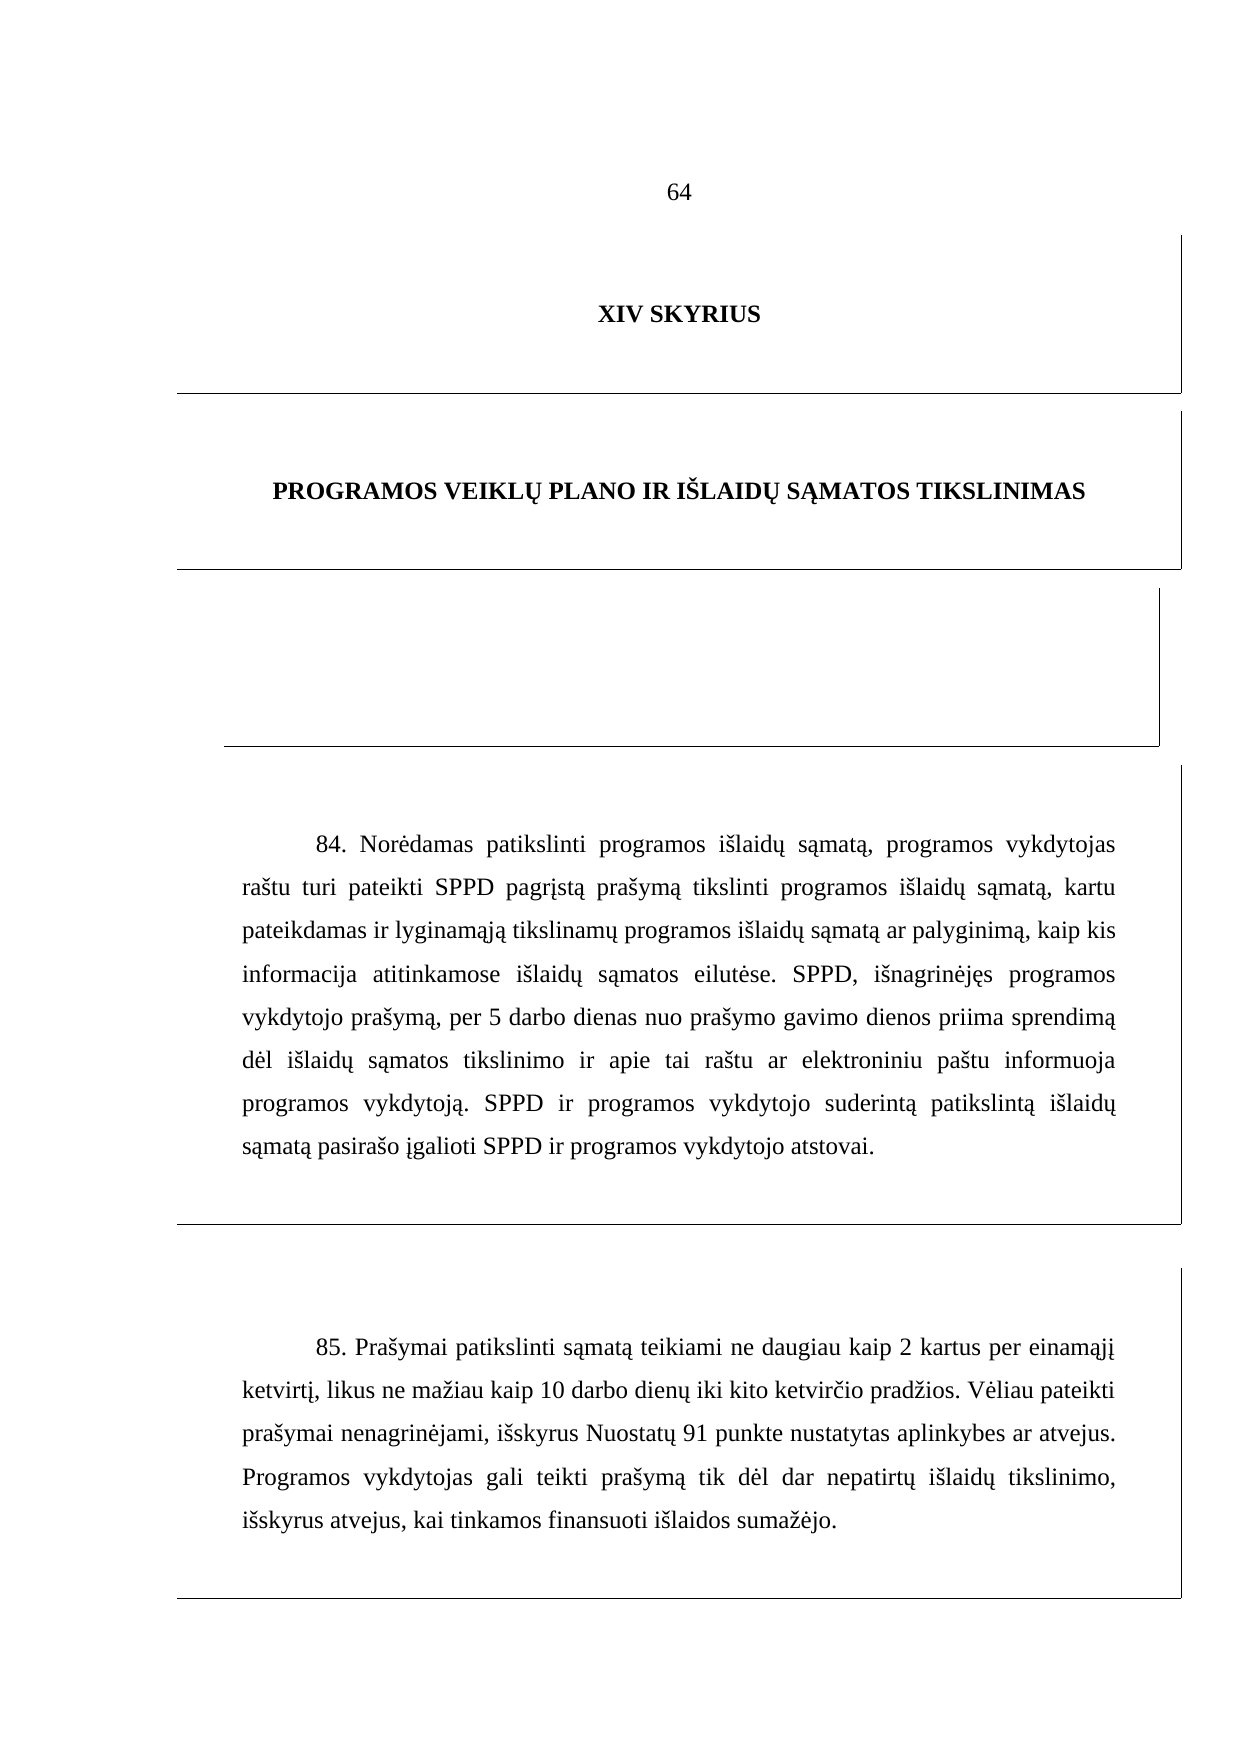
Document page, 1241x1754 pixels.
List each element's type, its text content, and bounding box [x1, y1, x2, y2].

text XIV SKYRIUS [177, 235, 1181, 393]
text 84. Norėdamas patikslinti programos išlaidų sąmatą, programos vykdytojas raštu turi pateikti SPPD pagrįstą prašymą tikslinti programos išlaidų sąmatą, kartu pateikdamas ir lyginamąją tikslinamų programos išlaidų sąmatą ar palyginimą, kaip kis informacija atitinkamose išlaidų sąmatos eilutėse. SPPD, išnagrinėjęs programos vykdytojo prašymą, per 5 darbo dienas nuo prašymo gavimo dienos priima sprendimą dėl išlaidų sąmatos tikslinimo ir apie tai raštu ar elektroniniu paštu informuoja programos vykdytoją. SPPD ir programos vykdytojo suderintą patikslintą išlaidų sąmatą pasirašo įgalioti SPPD ir programos vykdytojo atstovai. [177, 765, 1181, 1224]
text 85. Prašymai patikslinti sąmatą teikiami ne daugiau kaip 2 kartus per einamąjį ketvirtį, likus ne mažiau kaip 10 darbo dienų iki kito ketvirčio pradžios. Vėliau pateikti prašymai nenagrinėjami, išskyrus Nuostatų 91 punkte nustatytas aplinkybes ar atvejus. Programos vykdytojas gali teikti prašymą tik dėl dar nepatirtų išlaidų tikslinimo, išskyrus atvejus, kai tinkamos finansuoti išlaidos sumažėjo. [177, 1268, 1181, 1598]
text PROGRAMOS VEIKLŲ PLANO IR IŠLAIDŲ SĄMATOS TIKSLINIMAS [177, 411, 1181, 569]
